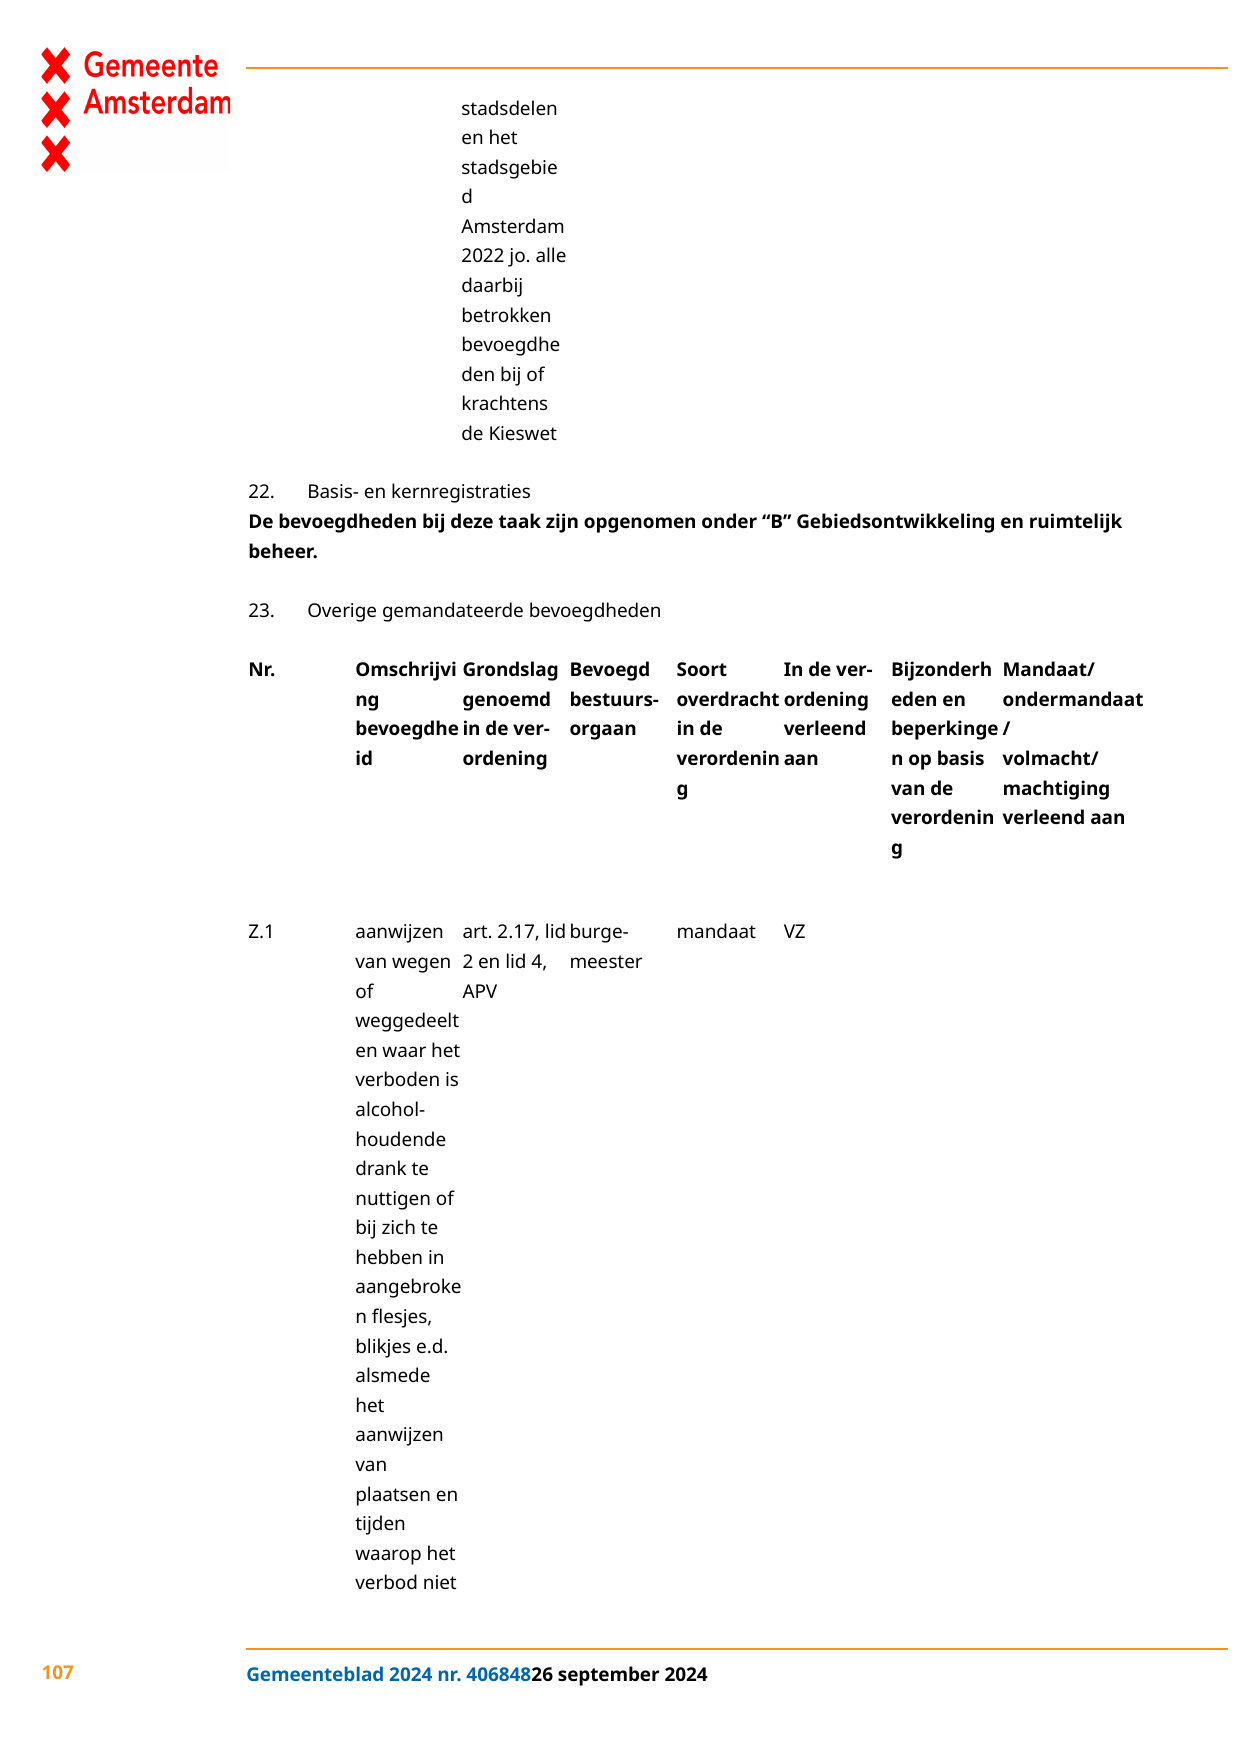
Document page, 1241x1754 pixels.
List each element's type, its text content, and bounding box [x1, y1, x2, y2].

table_cell [1003, 889, 1152, 1595]
picture [41, 47, 231, 172]
table_cell [568, 95, 674, 446]
table_cell burge-meester [569, 889, 676, 1595]
table_header Bijzonderheden en beperkingen op basis van de verordening [891, 627, 1002, 889]
table_cell [248, 95, 354, 446]
table_cell art. 2.17, lid 2 en lid 4, APV [462, 889, 569, 1595]
table_header Omschrijving bevoegdheid [355, 627, 462, 889]
table_cell VZ [784, 889, 891, 1595]
table_cell aanwijzen van wegen of weggedeelten waar het verboden is alcohol-houdende drank te nuttigen of bij zich te hebben in aangebroken flesjes, blikjes e.d. alsmede het aanwijzen van plaatsen en tijden waarop het verbod niet [355, 889, 462, 1595]
table_cell mandaat [676, 889, 783, 1595]
list Overige gemandateerde bevoegdheden [248, 597, 1152, 623]
table_cell [1003, 95, 1152, 446]
table_cell [355, 95, 461, 446]
list Basis- en kernregistraties [248, 479, 1152, 504]
table_cell [674, 95, 781, 446]
table_cell Z.1 [248, 889, 355, 1595]
table_header In de ver- ordening verleend aan [784, 627, 891, 889]
table_header Mandaat/ ondermandaat / volmacht/machtiging verleend aan [1003, 627, 1152, 889]
table_cell [781, 95, 887, 446]
text De bevoegdheden bij deze taak zijn opgenomen onder “B” Gebiedsontwikkeling en ruimtelijk beheer. [248, 508, 1152, 564]
table_header Grondslag genoemd in de ver- ordening [462, 627, 569, 889]
table_cell [888, 95, 1003, 446]
table_header Bevoegd bestuurs-orgaan [569, 627, 676, 889]
table_header Nr. [248, 627, 355, 889]
table_cell stadsdelen en het stadsgebied Amsterdam 2022 jo. alle daarbij betrokken bevoegdheden bij of krachtens de Kieswet [461, 95, 568, 446]
table_cell [891, 889, 1002, 1595]
table_header Soort overdracht in de verordening [676, 627, 783, 889]
